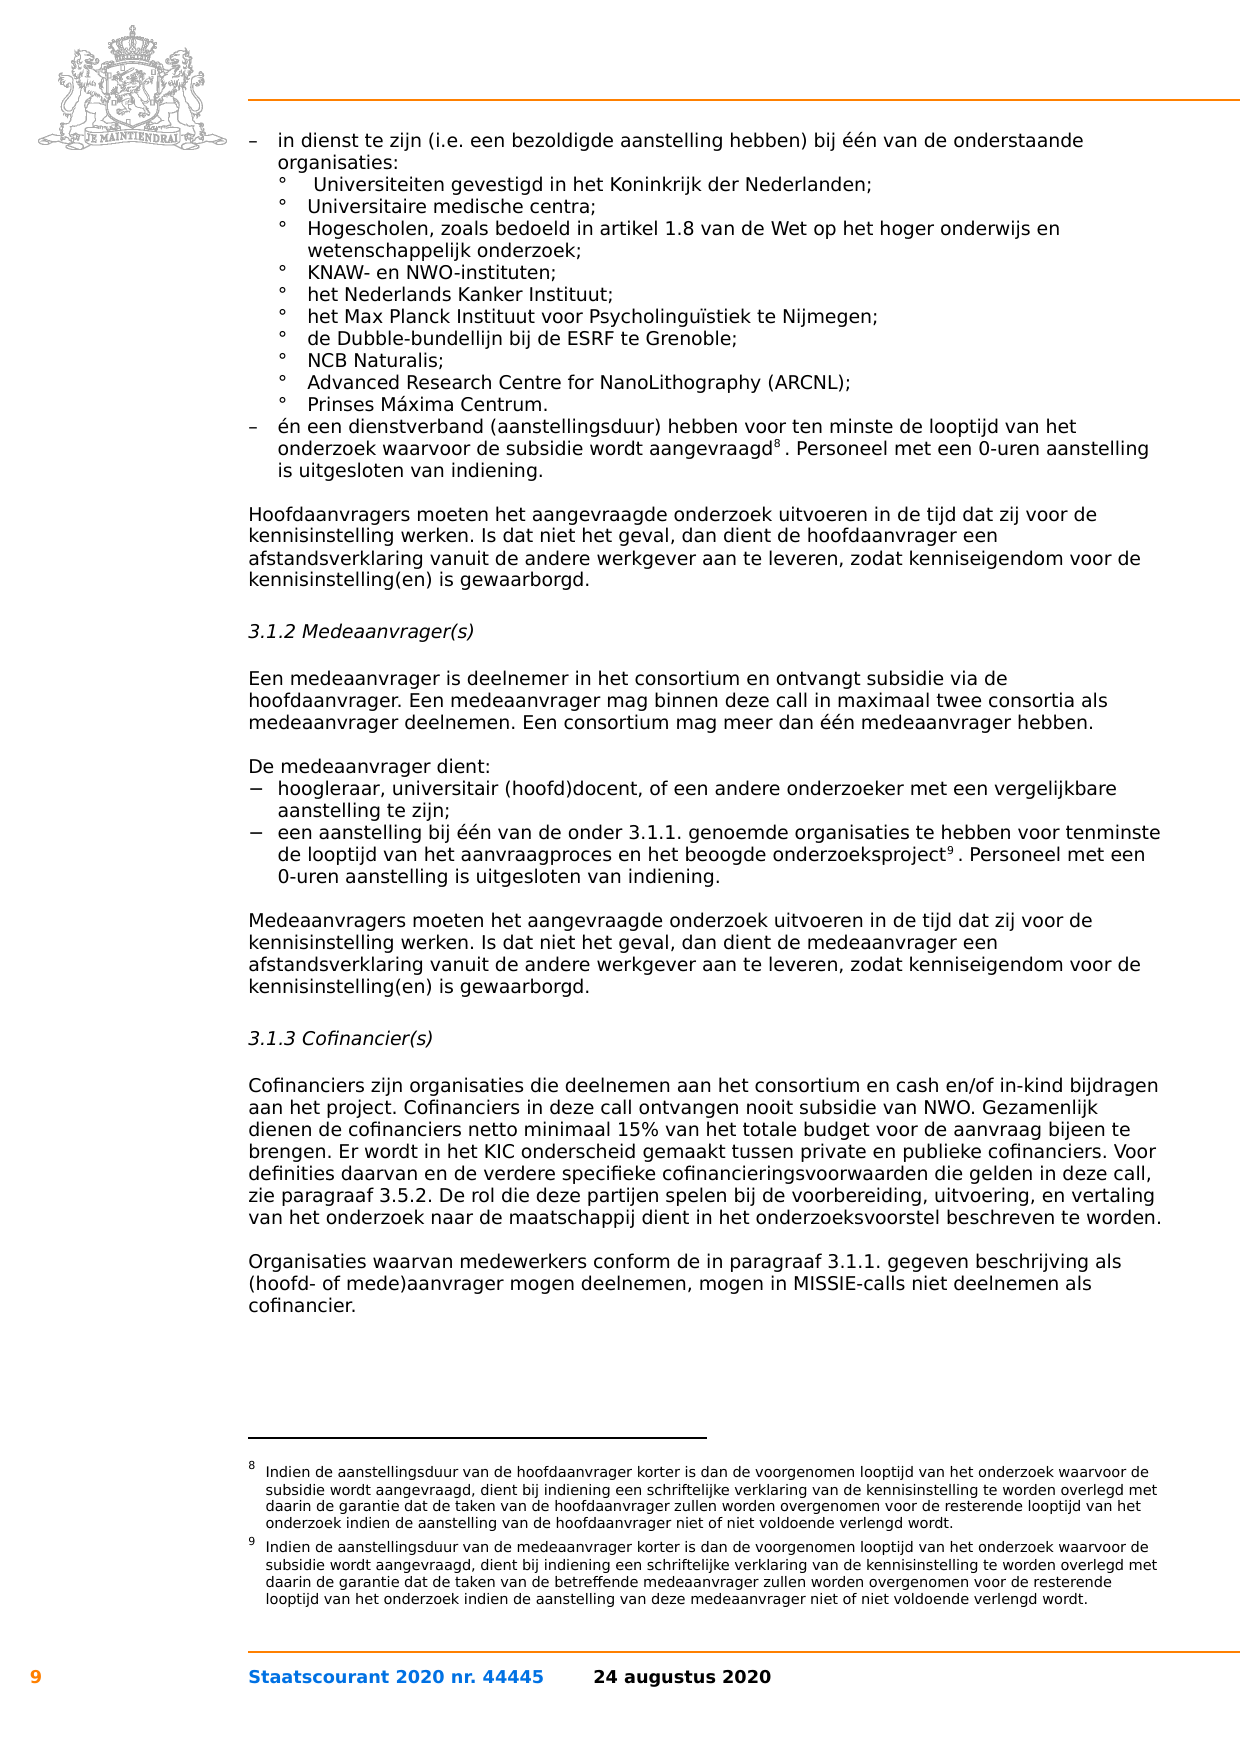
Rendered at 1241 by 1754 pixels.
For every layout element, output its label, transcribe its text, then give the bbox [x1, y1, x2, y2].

text Cofinanciers zijn organisaties die deelnemen aan het consortium en cash en/of in-kind bijdragen aan het project. Cofinanciers in deze call ontvangen nooit subsidie van NWO. Gezamenlijk dienen de cofinanciers netto minimaal 15% van het totale budget voor de aanvraag bijeen te brengen. Er wordt in het KIC onderscheid gemaakt tussen private en publieke cofinanciers. Voor definities daarvan en de verdere specifieke cofinancieringsvoorwaarden die gelden in deze call, zie paragraaf 3.5.2. De rol die deze partijen spelen bij de voorbereiding, uitvoering, en vertaling van het onderzoek naar de maatschappij dient in het onderzoeksvoorstel beschreven te worden. [248, 1075, 1163, 1229]
text − een aanstelling bij één van de onder 3.1.1. genoemde organisaties te hebben voor tenminste de looptijd van het aanvraagproces en het beoogde onderzoeksproject. Personeel met een 0-uren aanstelling is uitgesloten van indiening. [248, 822, 1163, 888]
text ° Prinses Máxima Centrum. [278, 394, 1163, 416]
text ° KNAW- en NWO-instituten; [278, 262, 1163, 284]
text De medeaanvrager dient: [248, 756, 1163, 778]
text Hoofdaanvragers moeten het aangevraagde onderzoek uitvoeren in de tijd dat zij voor de kennisinstelling werken. Is dat niet het geval, dan dient de hoofdaanvrager een afstandsverklaring vanuit de andere werkgever aan te leveren, zodat kenniseigendom voor de kennisinstelling(en) is gewaarborgd. [248, 503, 1163, 591]
text ° het Max Planck Instituut voor Psycholinguïstiek te Nijmegen; [278, 306, 1163, 328]
text Organisaties waarvan medewerkers conform de in paragraaf 3.1.1. gegeven beschrijving als (hoofd- of mede)aanvrager mogen deelnemen, mogen in MISSIE-calls niet deelnemen als cofinancier. [248, 1251, 1163, 1316]
subtitle 3.1.3 Cofinancier(s) [248, 1028, 1163, 1050]
text ° Universiteiten gevestigd in het Koninkrijk der Nederlanden; [278, 174, 1163, 196]
text Indien de aanstellingsduur van de medeaanvrager korter is dan de voorgenomen looptijd van het onderzoek waarvoor de subsidie wordt aangevraagd, dient bij indiening een schriftelijke verklaring van de kennisinstelling te worden overlegd met daarin de garantie dat de taken van de betreffende medeaanvrager zullen worden overgenomen voor de resterende looptijd van het onderzoek indien de aanstelling van deze medeaanvrager niet of niet voldoende verlengd wordt. [248, 1535, 1163, 1608]
picture [38, 25, 227, 150]
text ° de Dubble-bundellijn bij de ESRF te Grenoble; [278, 328, 1163, 350]
text – in dienst te zijn (i.e. een bezoldigde aanstelling hebben) bij één van de onderstaande organisaties: [248, 130, 1163, 174]
text ° NCB Naturalis; [278, 350, 1163, 372]
text Een medeaanvrager is deelnemer in het consortium en ontvangt subsidie via de hoofdaanvrager. Een medeaanvrager mag binnen deze call in maximaal twee consortia als medeaanvrager deelnemen. Een consortium mag meer dan één medeaanvrager hebben. [248, 668, 1163, 734]
text ° Universitaire medische centra; [278, 196, 1163, 218]
text Indien de aanstellingsduur van de hoofdaanvrager korter is dan de voorgenomen looptijd van het onderzoek waarvoor de subsidie wordt aangevraagd, dient bij indiening een schriftelijke verklaring van de kennisinstelling te worden overlegd met daarin de garantie dat de taken van de hoofdaanvrager zullen worden overgenomen voor de resterende looptijd van het onderzoek indien de aanstelling van de hoofdaanvrager niet of niet voldoende verlengd wordt. [248, 1459, 1163, 1532]
text ° het Nederlands Kanker Instituut; [278, 284, 1163, 306]
text ° Hogescholen, zoals bedoeld in artikel 1.8 van de Wet op het hoger onderwijs en wetenschappelijk onderzoek; [278, 218, 1163, 262]
text Medeaanvragers moeten het aangevraagde onderzoek uitvoeren in de tijd dat zij voor de kennisinstelling werken. Is dat niet het geval, dan dient de medeaanvrager een afstandsverklaring vanuit de andere werkgever aan te leveren, zodat kenniseigendom voor de kennisinstelling(en) is gewaarborgd. [248, 910, 1163, 998]
text – én een dienstverband (aanstellingsduur) hebben voor ten minste de looptijd van het onderzoek waarvoor de subsidie wordt aangevraagd. Personeel met een 0-uren aanstelling is uitgesloten van indiening. [248, 416, 1163, 482]
text − hoogleraar, universitair (hoofd)docent, of een andere onderzoeker met een vergelijkbare aanstelling te zijn; [248, 778, 1163, 822]
text ° Advanced Research Centre for NanoLithography (ARCNL); [278, 372, 1163, 394]
subtitle 3.1.2 Medeaanvrager(s) [248, 621, 1163, 643]
